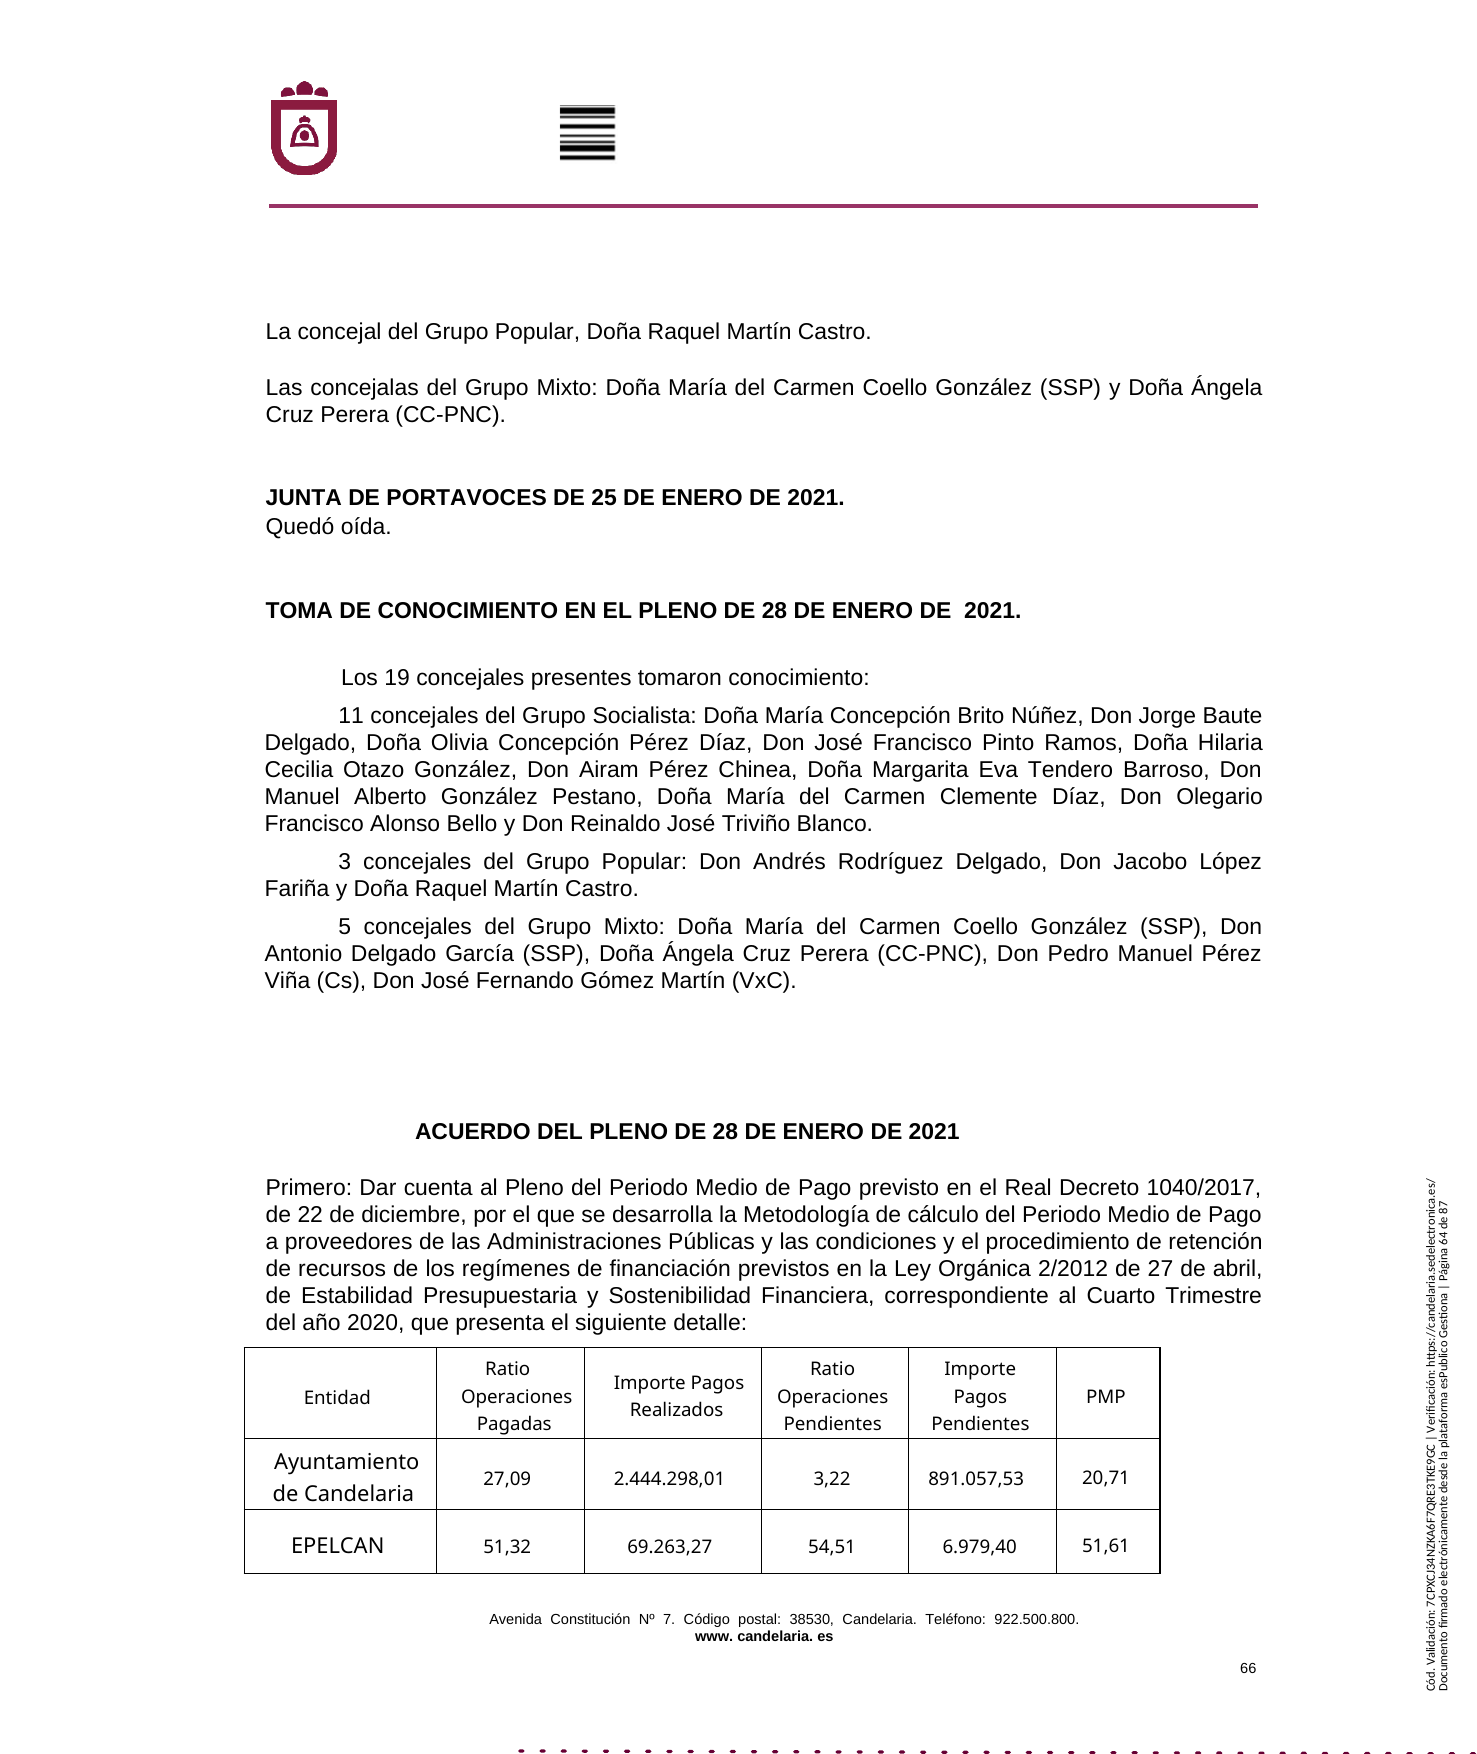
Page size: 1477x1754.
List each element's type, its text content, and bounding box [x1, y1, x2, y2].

text 3 concejales del Grupo Popular: Don Andrés Rodríguez Delgado, Don Jacobo López Fariña y Doña Raquel Martín Castro. [264, 848, 1263, 901]
text Las concejalas del Grupo Mixto: Doña María del Carmen Coello González (SSP) y Doña Ángela Cruz Perera (CC-PNC). [265, 374, 1263, 427]
table_header PMP [1057, 1348, 1159, 1437]
text Primero: Dar cuenta al Pleno del Periodo Medio de Pago previsto en el Real Decreto 1040/2017, de 22 de diciembre, por el que se desarrolla la Metodología de cálculo del Periodo Medio de Pago a proveedores de las Administraciones Públicas y las condiciones y el procedimiento de retención de recursos de los regímenes de financiación previstos en la Ley Orgánica 2/2012 de 27 de abril, de Estabilidad Presupuestaria y Sostenibilidad Financiera, correspondiente al Cuarto Trimestre del año 2020, que presenta el siguiente detalle: [265, 1174, 1263, 1335]
table_cell 20,71 [1057, 1439, 1159, 1509]
text 11 concejales del Grupo Socialista: Doña María Concepción Brito Núñez, Don Jorge Baute Delgado, Doña Olivia Concepción Pérez Díaz, Don José Francisco Pinto Ramos, Doña Hilaria Cecilia Otazo González, Don Airam Pérez Chinea, Doña Margarita Eva Tendero Barroso, Don Manuel Alberto González Pestano, Doña María del Carmen Clemente Díaz, Don Olegario Francisco Alonso Bello y Don Reinaldo José Triviño Blanco. [264, 702, 1263, 836]
text TOMA DE CONOCIMIENTO EN EL PLENO DE 28 DE ENERO DE 2021. [265, 597, 1263, 623]
text Quedó oída. [265, 513, 1263, 539]
text 5 concejales del Grupo Mixto: Doña María del Carmen Coello González (SSP), Don Antonio Delgado García (SSP), Doña Ángela Cruz Perera (CC-PNC), Don Pedro Manuel Pérez Viña (Cs), Don José Fernando Gómez Martín (VxC). [264, 913, 1263, 993]
text ACUERDO DEL PLENO DE 28 DE ENERO DE 2021 [415, 1118, 1263, 1144]
text JUNTA DE PORTAVOCES DE 25 DE ENERO DE 2021. [265, 484, 1263, 511]
table_cell 54,51 [762, 1510, 908, 1573]
table_header Ratio Operaciones Pagadas [437, 1348, 584, 1437]
table_cell 51,32 [437, 1510, 584, 1573]
table_header Importe Pagos Pendientes [909, 1348, 1056, 1437]
table_header Entidad [245, 1348, 436, 1437]
table_cell 6.979,40 [909, 1510, 1056, 1573]
table_header Ratio Operaciones Pendientes [762, 1348, 908, 1437]
table_cell 891.057,53 [909, 1439, 1056, 1509]
text La concejal del Grupo Popular, Doña Raquel Martín Castro. [265, 318, 1263, 344]
text Los 19 concejales presentes tomaron conocimiento: [341, 663, 1263, 690]
table_cell 69.263,27 [585, 1510, 761, 1573]
table_cell 51,61 [1057, 1510, 1159, 1573]
table_cell EPELCAN [245, 1510, 436, 1573]
table_cell 2.444.298,01 [585, 1439, 761, 1509]
table_cell 27,09 [437, 1439, 584, 1509]
table_cell Ayuntamiento de Candelaria [245, 1439, 436, 1509]
table_cell 3,22 [762, 1439, 908, 1509]
table_header Importe Pagos Realizados [585, 1348, 761, 1437]
